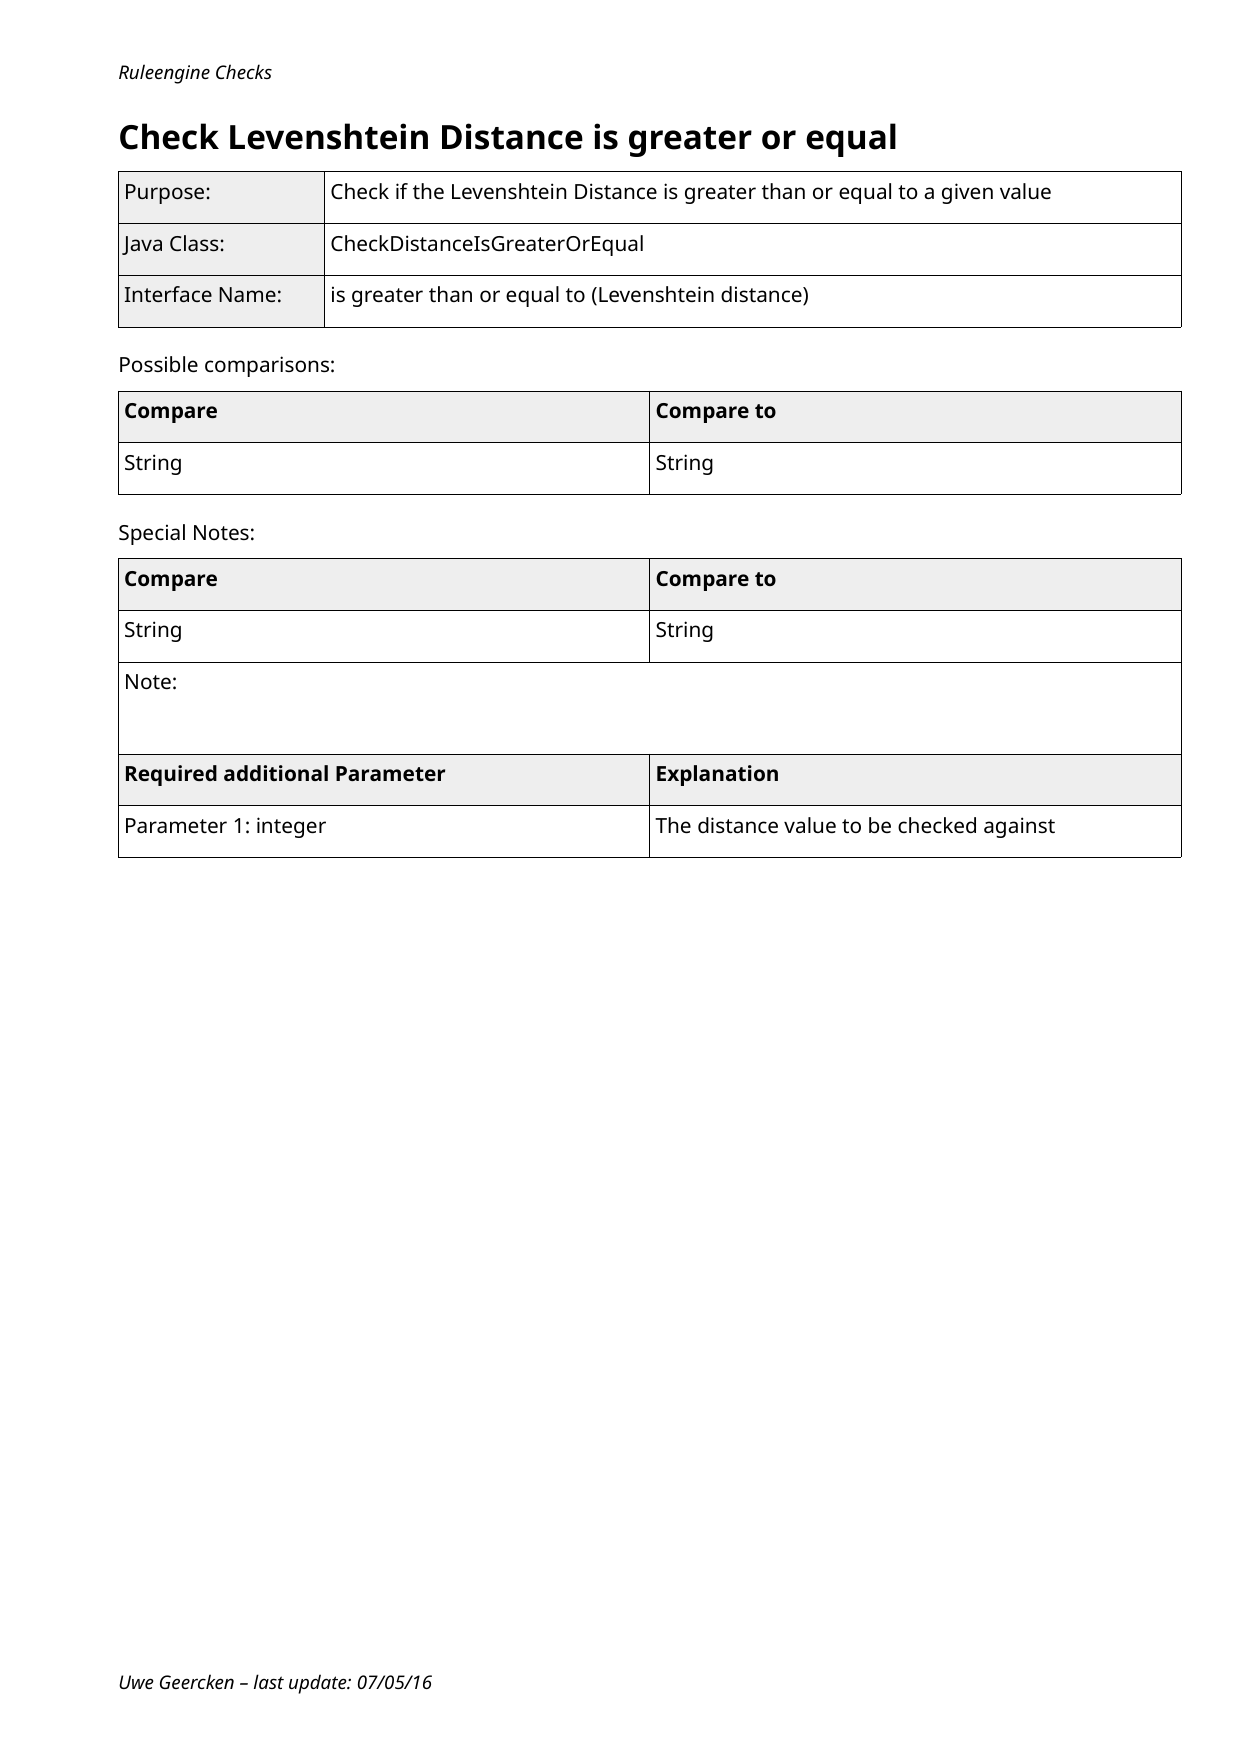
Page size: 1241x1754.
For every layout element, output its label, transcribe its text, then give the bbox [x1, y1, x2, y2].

table_cell is greater than or equal to (Levenshtein distance) [325, 276, 1181, 327]
table_header Compare to [650, 559, 1181, 610]
table_header Check if the Levenshtein Distance is greater than or equal to a given value [325, 172, 1181, 223]
table_header Compare to [650, 392, 1181, 442]
table_header Compare [119, 392, 649, 442]
table_cell Explanation [650, 755, 1181, 805]
table_cell String [650, 611, 1181, 662]
table_cell The distance value to be checked against [650, 806, 1181, 857]
table_header Purpose: [119, 172, 324, 223]
table_header Compare [119, 559, 649, 610]
table_cell Java Class: [119, 224, 324, 275]
text Possible comparisons: [118, 350, 1181, 379]
table_cell String [119, 443, 649, 494]
table_cell Interface Name: [119, 276, 324, 327]
table_cell String [119, 611, 649, 662]
table_cell Parameter 1: integer [119, 806, 649, 857]
table_cell Required additional Parameter [119, 755, 649, 805]
text Special Notes: [118, 518, 1181, 546]
table_cell String [650, 443, 1181, 494]
table_cell CheckDistanceIsGreaterOrEqual [325, 224, 1181, 275]
text Check Levenshtein Distance is greater or equal [118, 114, 1181, 159]
table_cell Note: [119, 663, 1181, 753]
